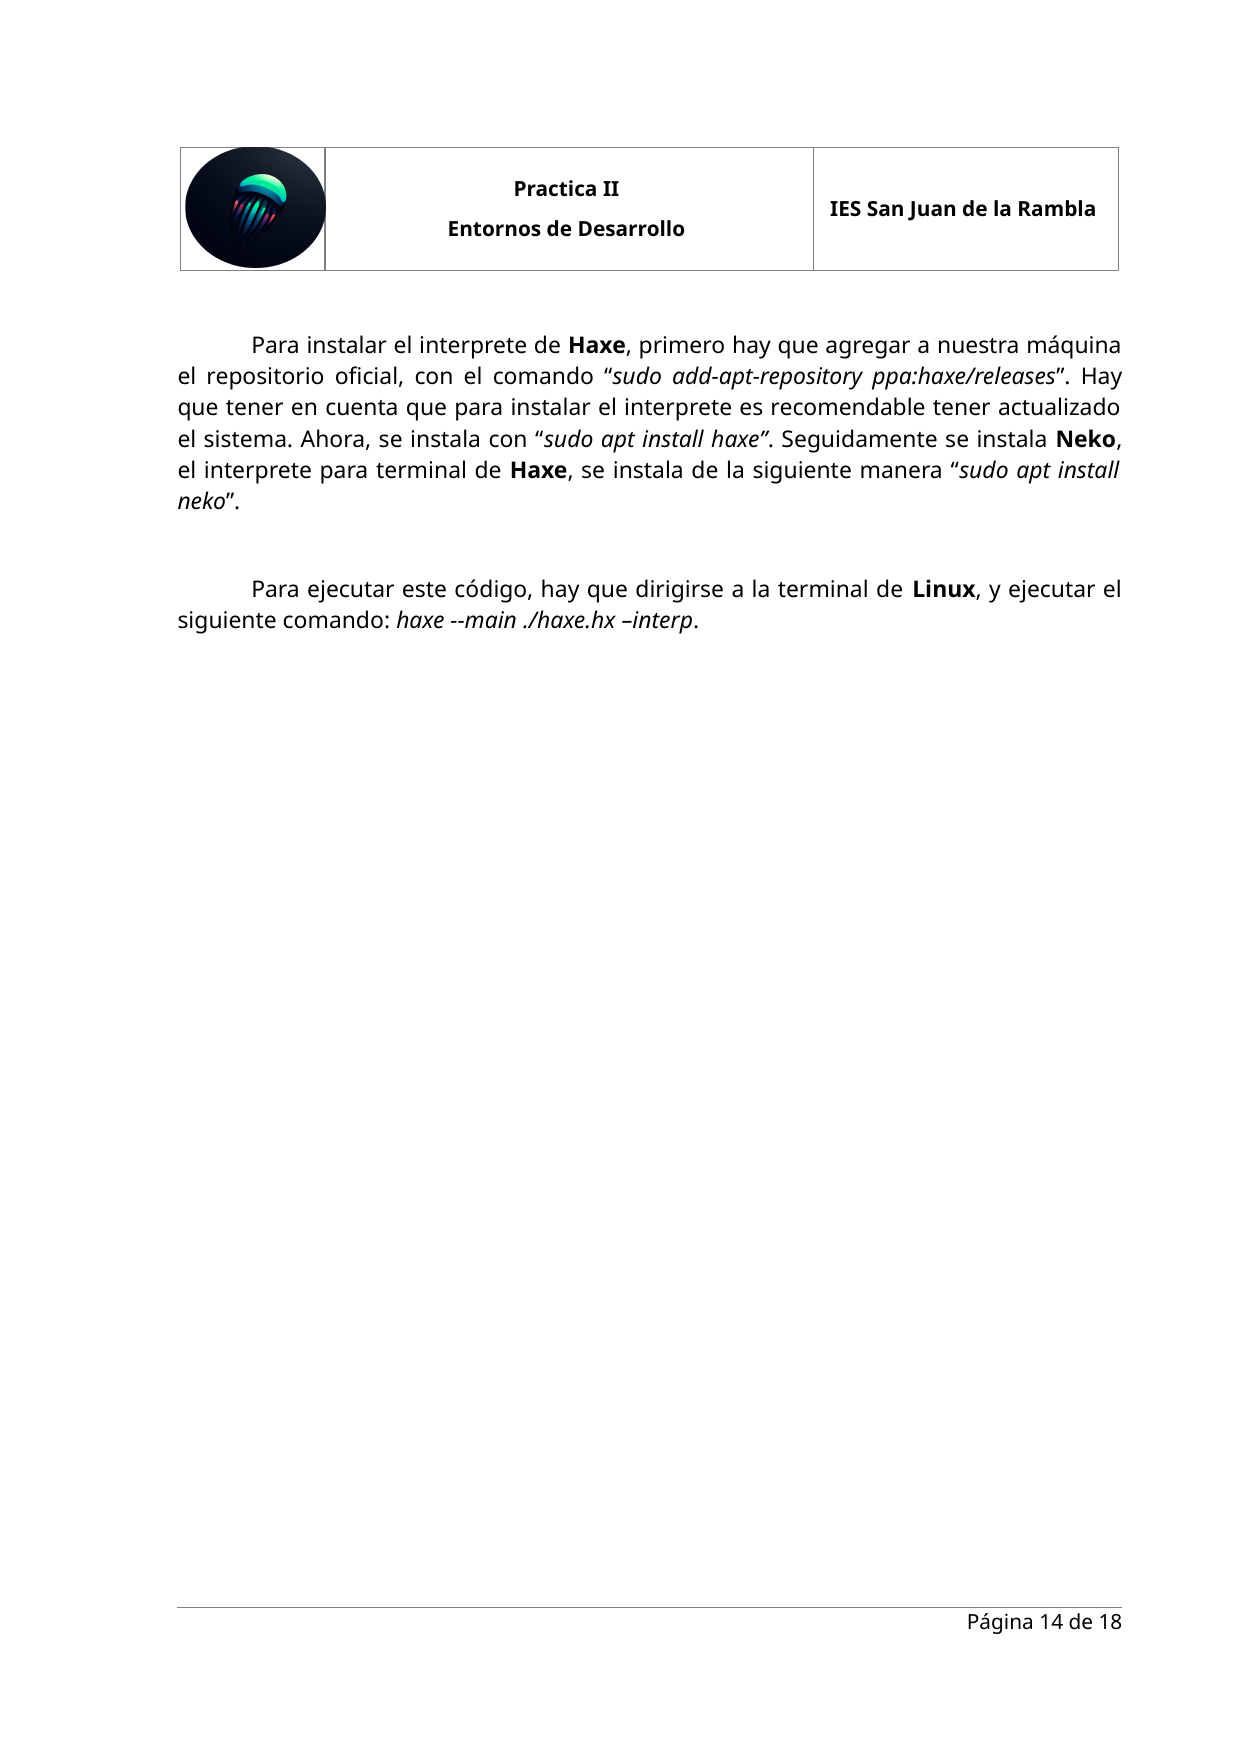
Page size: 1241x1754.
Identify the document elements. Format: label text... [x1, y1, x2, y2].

picture [185, 147, 326, 268]
text Para instalar el interprete de Haxe, primero hay que agregar a nuestra máquina el repositorio oficial, con el comando “sudo add-apt-repository ppa:haxe/releases”. Hay que tener en cuenta que para instalar el interprete es recomendable tener actualizado el sistema. Ahora, se instala con “sudo apt install haxe”. Seguidamente se instala Neko, el interprete para terminal de Haxe, se instala de la siguiente manera “sudo apt install neko”. [177, 329, 1122, 516]
text Para ejecutar este código, hay que dirigirse a la terminal de Linux, y ejecutar el siguiente comando: haxe --main ./haxe.hx –interp. [177, 572, 1122, 635]
